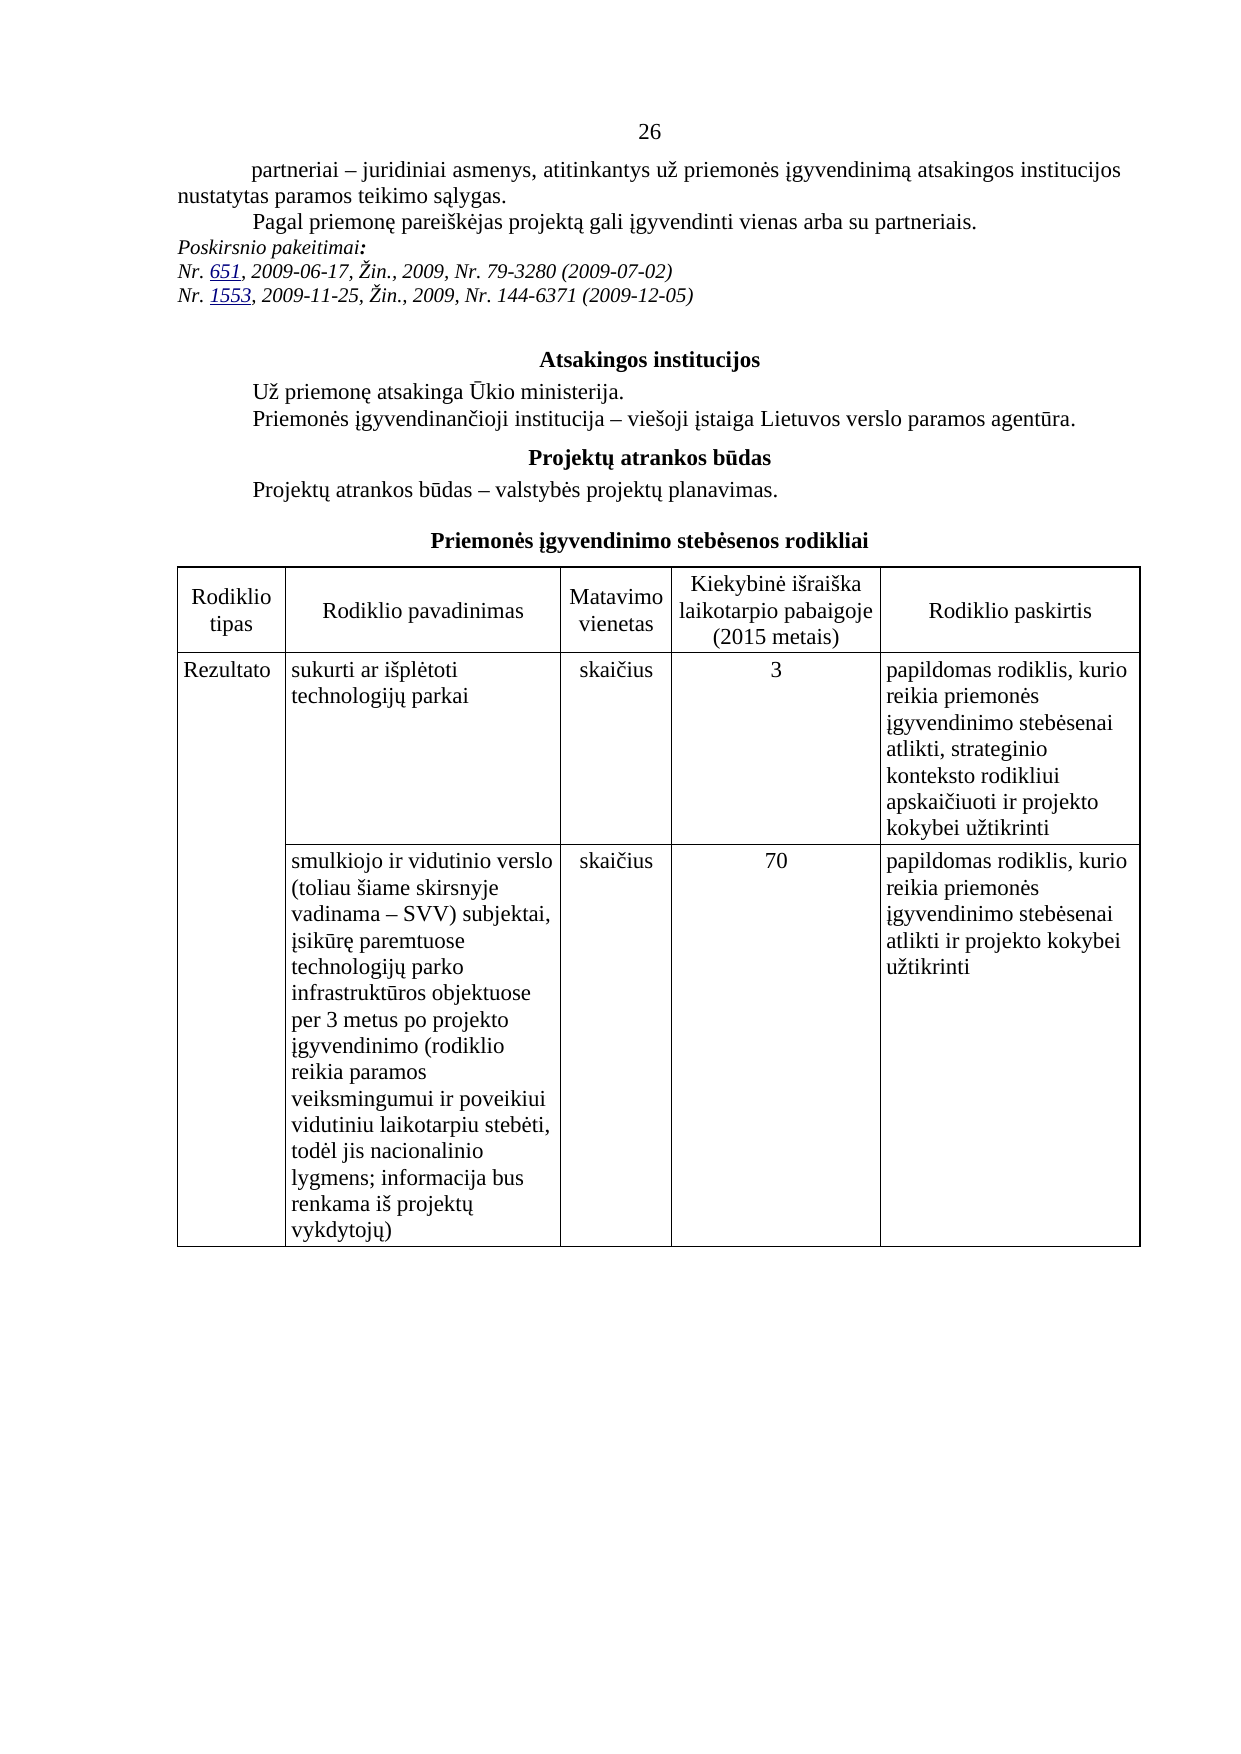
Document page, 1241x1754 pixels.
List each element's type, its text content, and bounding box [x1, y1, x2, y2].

table_header Kiekybinė išraiška laikotarpio pabaigoje (2015 metais) [672, 568, 880, 652]
text Atsakingos institucijos [177, 346, 1122, 372]
subtitle Poskirsnio pakeitimai: [177, 235, 1122, 259]
table_header Rodiklio paskirtis [881, 568, 1139, 652]
text Nr. 651, 2009-06-17, Žin., 2009, Nr. 79-3280 (2009-07-02) [177, 259, 1122, 283]
text Nr. 1553, 2009-11-25, Žin., 2009, Nr. 144-6371 (2009-12-05) [177, 283, 1122, 307]
table_cell skaičius [561, 845, 671, 1246]
text Projektų atrankos būdas – valstybės projektų planavimas. [177, 476, 1122, 502]
table_cell 3 [672, 653, 880, 844]
text partneriai – juridiniai asmenys, atitinkantys už priemonės įgyvendinimą atsakingos institucijos nustatytas paramos teikimo sąlygas. [177, 156, 1122, 208]
text Priemonės įgyvendinančioji institucija – viešoji įstaiga Lietuvos verslo paramos agentūra. [177, 405, 1122, 431]
table_header Rodiklio tipas [178, 568, 285, 652]
table_cell smulkiojo ir vidutinio verslo (toliau šiame skirsnyje vadinama – SVV) subjektai, įsikūrę paremtuose technologijų parko infrastruktūros objektuose per 3 metus po projekto įgyvendinimo (rodiklio reikia paramos veiksmingumui ir poveikiui vidutiniu laikotarpiu stebėti, todėl jis nacionalinio lygmens; informacija bus renkama iš projektų vykdytojų) [286, 845, 560, 1246]
table_cell Rezultato [178, 653, 285, 1246]
table_cell skaičius [561, 653, 671, 844]
table_header Rodiklio pavadinimas [286, 568, 560, 652]
table_header Matavimo vienetas [561, 568, 671, 652]
text Priemonės įgyvendinimo stebėsenos rodikliai [177, 527, 1122, 554]
table_cell 70 [672, 845, 880, 1246]
text Už priemonę atsakinga Ūkio ministerija. [177, 378, 1122, 405]
table_cell papildomas rodiklis, kurio reikia priemonės įgyvendinimo stebėsenai atlikti ir projekto kokybei užtikrinti [881, 845, 1139, 1246]
text Pagal priemonę pareiškėjas projektą gali įgyvendinti vienas arba su partneriais. [177, 208, 1122, 235]
table_cell papildomas rodiklis, kurio reikia priemonės įgyvendinimo stebėsenai atlikti, strateginio konteksto rodikliui apskaičiuoti ir projekto kokybei užtikrinti [881, 653, 1139, 844]
text Projektų atrankos būdas [177, 443, 1122, 470]
table_cell sukurti ar išplėtoti technologijų parkai [286, 653, 560, 844]
